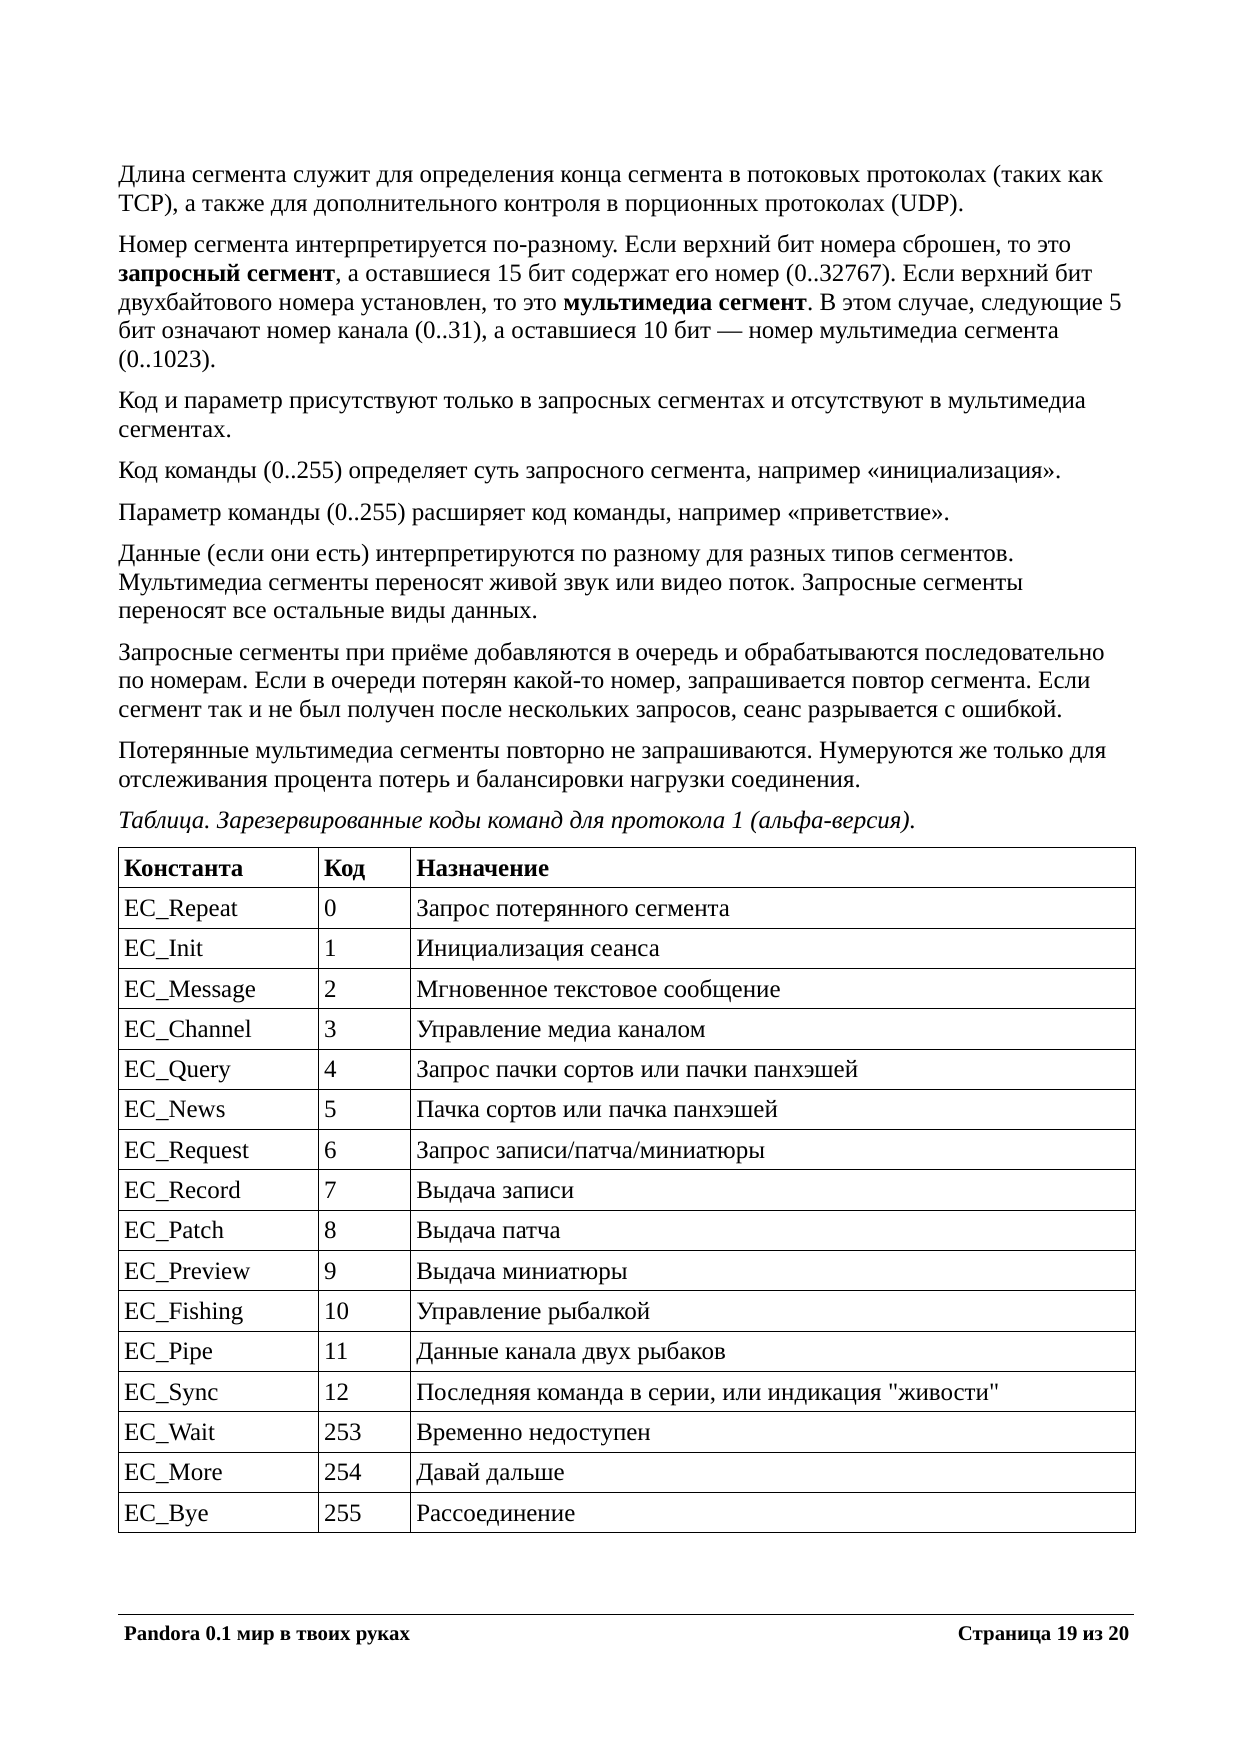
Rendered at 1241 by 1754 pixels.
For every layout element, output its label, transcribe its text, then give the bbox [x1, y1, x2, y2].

table_cell EC_Bye [119, 1493, 318, 1532]
table_cell Выдача миниатюры [411, 1251, 1135, 1290]
table_cell Запрос записи/патча/миниатюры [411, 1130, 1135, 1169]
table_cell EC_Wait [119, 1412, 318, 1452]
table_header Код [319, 848, 410, 887]
table_cell Последняя команда в серии, или индикация "живости" [411, 1372, 1135, 1411]
table_cell 0 [319, 888, 410, 927]
table_cell EC_Channel [119, 1009, 318, 1048]
table_cell EC_More [119, 1453, 318, 1492]
table_cell 7 [319, 1170, 410, 1210]
table_cell 5 [319, 1090, 410, 1129]
table_cell EC_Repeat [119, 888, 318, 927]
table_cell EC_Preview [119, 1251, 318, 1290]
table_cell EC_Init [119, 929, 318, 968]
table_cell Давай дальше [411, 1453, 1135, 1492]
table_cell EC_Patch [119, 1211, 318, 1250]
table_cell 4 [319, 1050, 410, 1089]
table_cell EC_Query [119, 1050, 318, 1089]
table_cell Данные канала двух рыбаков [411, 1332, 1135, 1371]
table_cell Запрос пачки сортов или пачки панхэшей [411, 1050, 1135, 1089]
table_cell 12 [319, 1372, 410, 1411]
table_cell 253 [319, 1412, 410, 1452]
table_cell EC_Message [119, 969, 318, 1008]
table_cell Выдача записи [411, 1170, 1135, 1210]
table_cell 254 [319, 1453, 410, 1492]
text Код и параметр присутствуют только в запросных сегментах и отсутствуют в мультимедиа сегментах. [118, 386, 1134, 443]
table_cell 255 [319, 1493, 410, 1532]
text Длина сегмента служит для определения конца сегмента в потоковых протоколах (таких как TCP), а также для дополнительного контроля в порционных протоколах (UDP). [118, 159, 1134, 217]
text Код команды (0..255) определяет суть запросного сегмента, например «инициализация». [118, 456, 1134, 484]
table_cell 9 [319, 1251, 410, 1290]
table_cell 1 [319, 929, 410, 968]
text Параметр команды (0..255) расширяет код команды, например «приветствие». [118, 497, 1134, 526]
text Запросные сегменты при приёме добавляются в очередь и обрабатываются последовательно по номерам. Если в очереди потерян какой-то номер, запрашивается повтор сегмента. Если сегмент так и не был получен после нескольких запросов, сеанс разрывается с ошибкой. [118, 637, 1134, 723]
text Таблица. Зарезервированные коды команд для протокола 1 (альфа-версия). [118, 806, 1134, 834]
text Номер сегмента интерпретируется по-разному. Если верхний бит номера сброшен, то это запросный сегмент, а оставшиеся 15 бит содержат его номер (0..32767). Если верхний бит двухбайтового номера установлен, то это мультимедиа сегмент. В этом случае, следующие 5 бит означают номер канала (0..31), а оставшиеся 10 бит — номер мультимедиа сегмента (0..1023). [118, 229, 1134, 373]
table_cell EC_Sync [119, 1372, 318, 1411]
table_cell EC_Pipe [119, 1332, 318, 1371]
table_cell 8 [319, 1211, 410, 1250]
table_cell 6 [319, 1130, 410, 1169]
table_cell Временно недоступен [411, 1412, 1135, 1452]
text Данные (если они есть) интерпретируются по разному для разных типов сегментов. Мультимедиа сегменты переносят живой звук или видео поток. Запросные сегменты переносят все остальные виды данных. [118, 538, 1134, 624]
table_cell Управление медиа каналом [411, 1009, 1135, 1048]
table_cell EC_Request [119, 1130, 318, 1169]
table_cell Управление рыбалкой [411, 1291, 1135, 1331]
table_cell 11 [319, 1332, 410, 1371]
text Потерянные мультимедиа сегменты повторно не запрашиваются. Нумеруются же только для отслеживания процента потерь и балансировки нагрузки соединения. [118, 736, 1134, 793]
table_cell 10 [319, 1291, 410, 1331]
table_cell Пачка сортов или пачка панхэшей [411, 1090, 1135, 1129]
table_header Константа [119, 848, 318, 887]
table_cell Запрос потерянного сегмента [411, 888, 1135, 927]
table_cell Выдача патча [411, 1211, 1135, 1250]
table_cell EC_Record [119, 1170, 318, 1210]
table_cell 3 [319, 1009, 410, 1048]
table_cell 2 [319, 969, 410, 1008]
table_cell Инициализация сеанса [411, 929, 1135, 968]
table_cell Мгновенное текстовое сообщение [411, 969, 1135, 1008]
table_cell EC_Fishing [119, 1291, 318, 1331]
table_cell Рассоединение [411, 1493, 1135, 1532]
table_header Назначение [411, 848, 1135, 887]
table_cell EC_News [119, 1090, 318, 1129]
